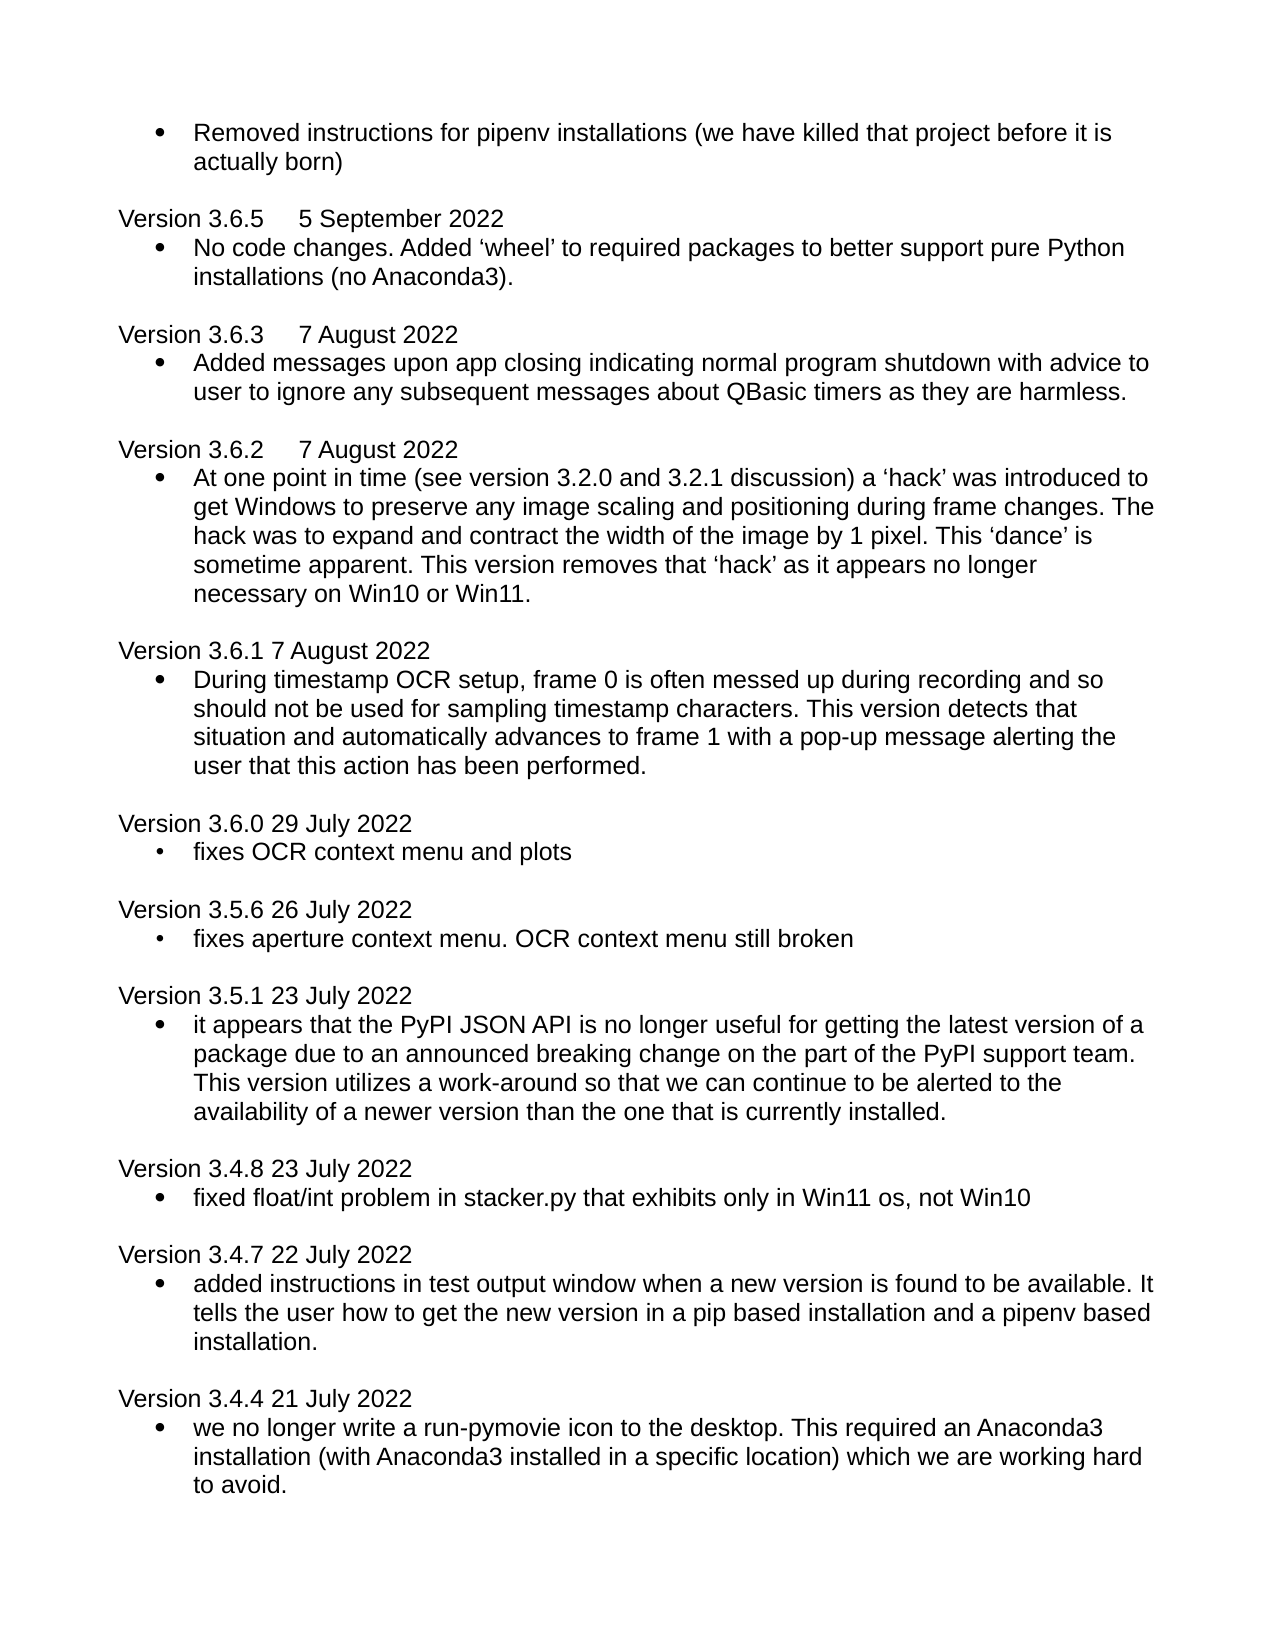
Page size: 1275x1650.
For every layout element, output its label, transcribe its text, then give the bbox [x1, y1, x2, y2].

text Version 3.6.3 7 August 2022 [118, 319, 1157, 348]
text Version 3.4.7 22 July 2022 [118, 1240, 1157, 1269]
list No code changes. Added ‘wheel’ to required packages to better support pure Python installations (no Anaconda3). [156, 233, 1157, 319]
text Version 3.5.1 23 July 2022 [118, 981, 1157, 1010]
list Removed instructions for pipenv installations (we have killed that project before it is actually born) [156, 118, 1157, 204]
text Version 3.6.1 7 August 2022 [118, 636, 1157, 665]
list fixed float/int problem in stacker.py that exhibits only in Win11 os, not Win10 [156, 1183, 1157, 1240]
list During timestamp OCR setup, frame 0 is often messed up during recording and so should not be used for sampling timestamp characters. This version detects that situation and automatically advances to frame 1 with a pop-up message alerting the user that this action has been performed. [156, 665, 1157, 809]
list Added messages upon app closing indicating normal program shutdown with advice to user to ignore any subsequent messages about QBasic timers as they are harmless. [156, 348, 1157, 435]
text Version 3.6.2 7 August 2022 [118, 435, 1157, 463]
text Version 3.5.6 26 July 2022 [118, 895, 1157, 924]
list added instructions in test output window when a new version is found to be available. It tells the user how to get the new version in a pip based installation and a pipenv based installation. [156, 1269, 1157, 1384]
list we no longer write a run-pymovie icon to the desktop. This required an Anaconda3 installation (with Anaconda3 installed in a specific location) which we are working hard to avoid. [156, 1413, 1157, 1528]
list At one point in time (see version 3.2.0 and 3.2.1 discussion) a ‘hack’ was introduced to get Windows to preserve any image scaling and positioning during frame changes. The hack was to expand and contract the width of the image by 1 pixel. This ‘dance’ is sometime apparent. This version removes that ‘hack’ as it appears no longer necessary on Win10 or Win11. [156, 463, 1157, 636]
text Version 3.4.4 21 July 2022 [118, 1384, 1157, 1413]
text Version 3.6.0 29 July 2022 [118, 809, 1157, 837]
text Version 3.4.8 23 July 2022 [118, 1154, 1157, 1183]
text Version 3.6.5 5 September 2022 [118, 204, 1157, 233]
list fixes OCR context menu and plots [156, 837, 1157, 866]
list it appears that the PyPI JSON API is no longer useful for getting the latest version of a package due to an announced breaking change on the part of the PyPI support team. This version utilizes a work-around so that we can continue to be alerted to the availability of a newer version than the one that is currently installed. [156, 1010, 1157, 1154]
list fixes aperture context menu. OCR context menu still broken [156, 924, 1157, 981]
